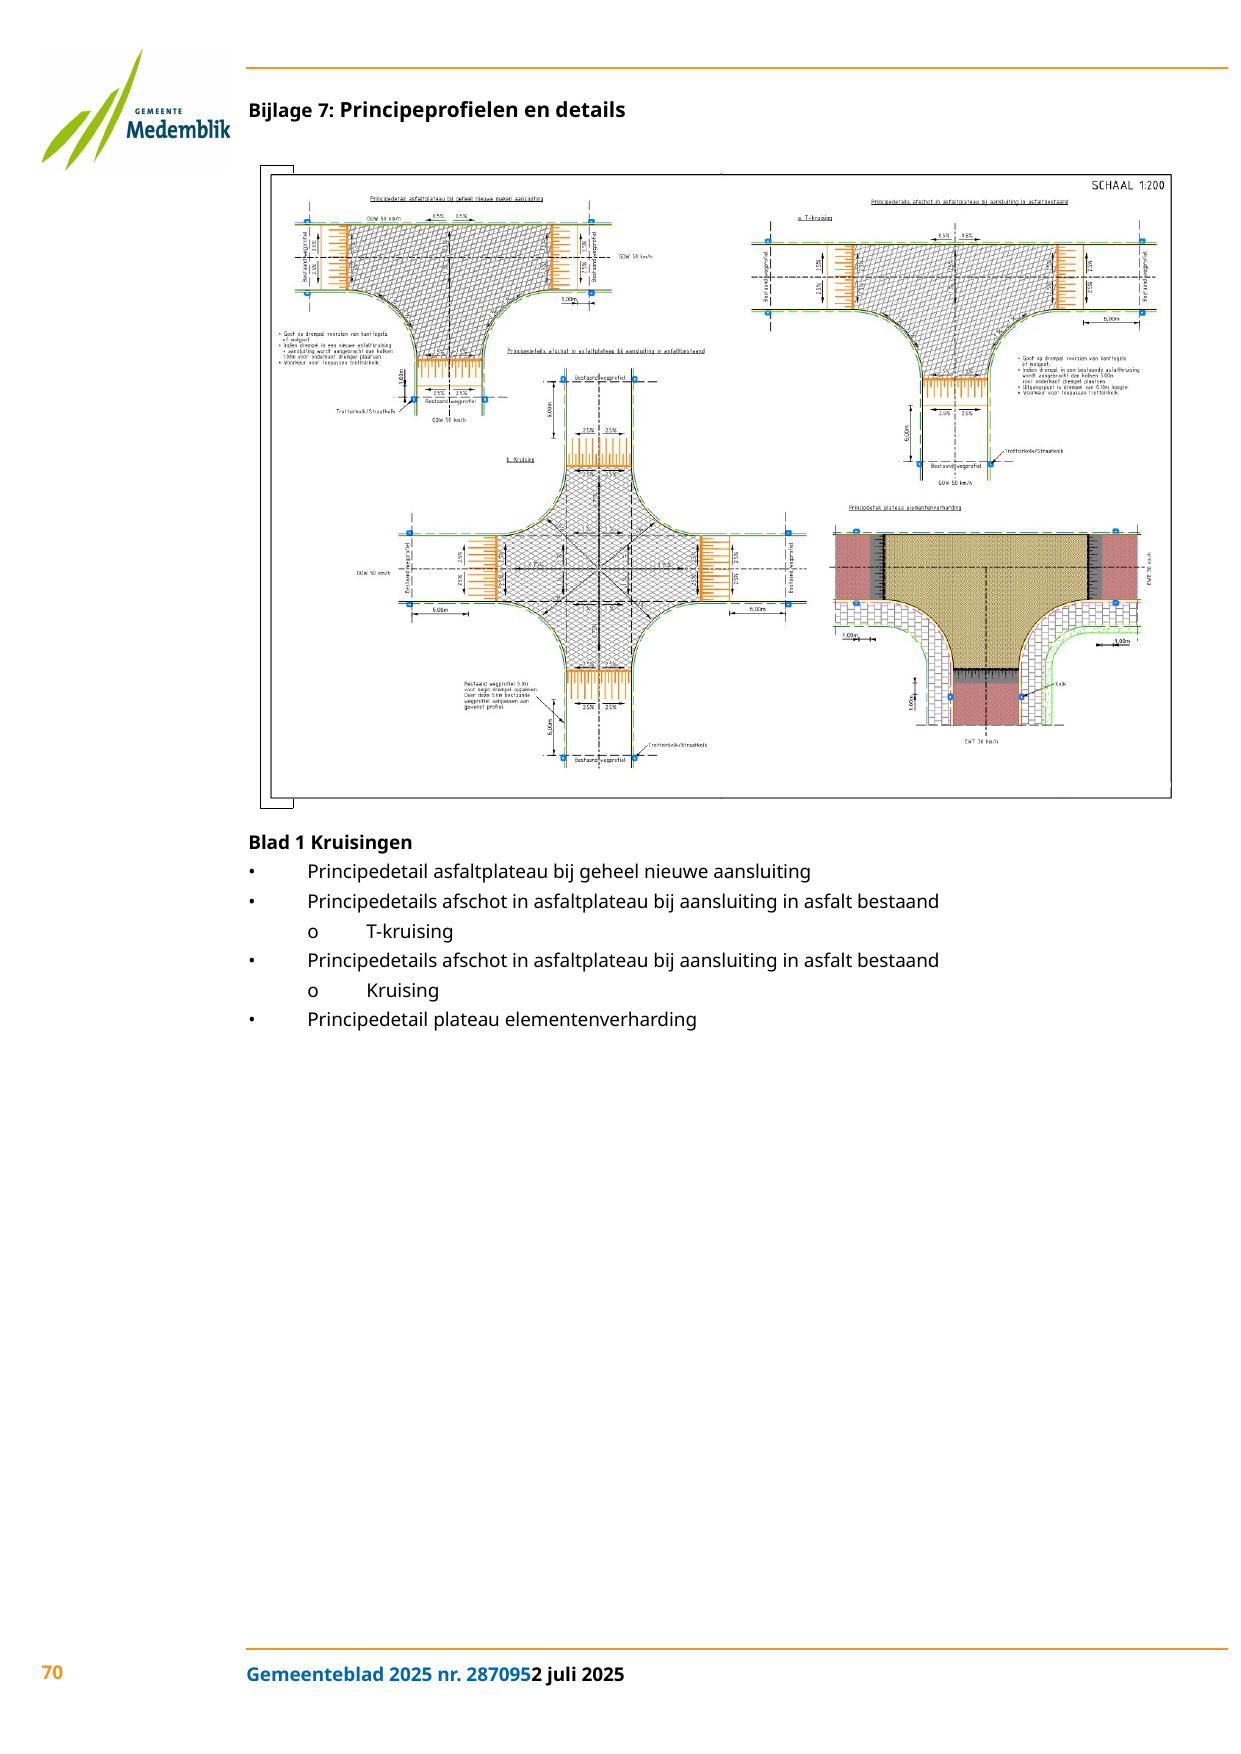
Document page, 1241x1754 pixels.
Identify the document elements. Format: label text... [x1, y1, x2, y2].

list Principedetails afschot in asfaltplateau bij aansluiting in asfalt bestaand [248, 947, 1152, 973]
text Blad 1 Kruisingen [248, 829, 1152, 855]
picture [268, 173, 1173, 799]
text Bijlage 7: Principeprofielen en details [248, 95, 1152, 123]
list Principedetail asfaltplateau bij geheel nieuwe aansluiting [248, 859, 1152, 884]
list Kruising [307, 977, 1152, 1003]
picture [41, 47, 231, 172]
list Principedetails afschot in asfaltplateau bij aansluiting in asfalt bestaand [248, 888, 1152, 914]
list T-kruising [307, 918, 1152, 944]
list Principedetail plateau elementenverharding [248, 1007, 1152, 1032]
